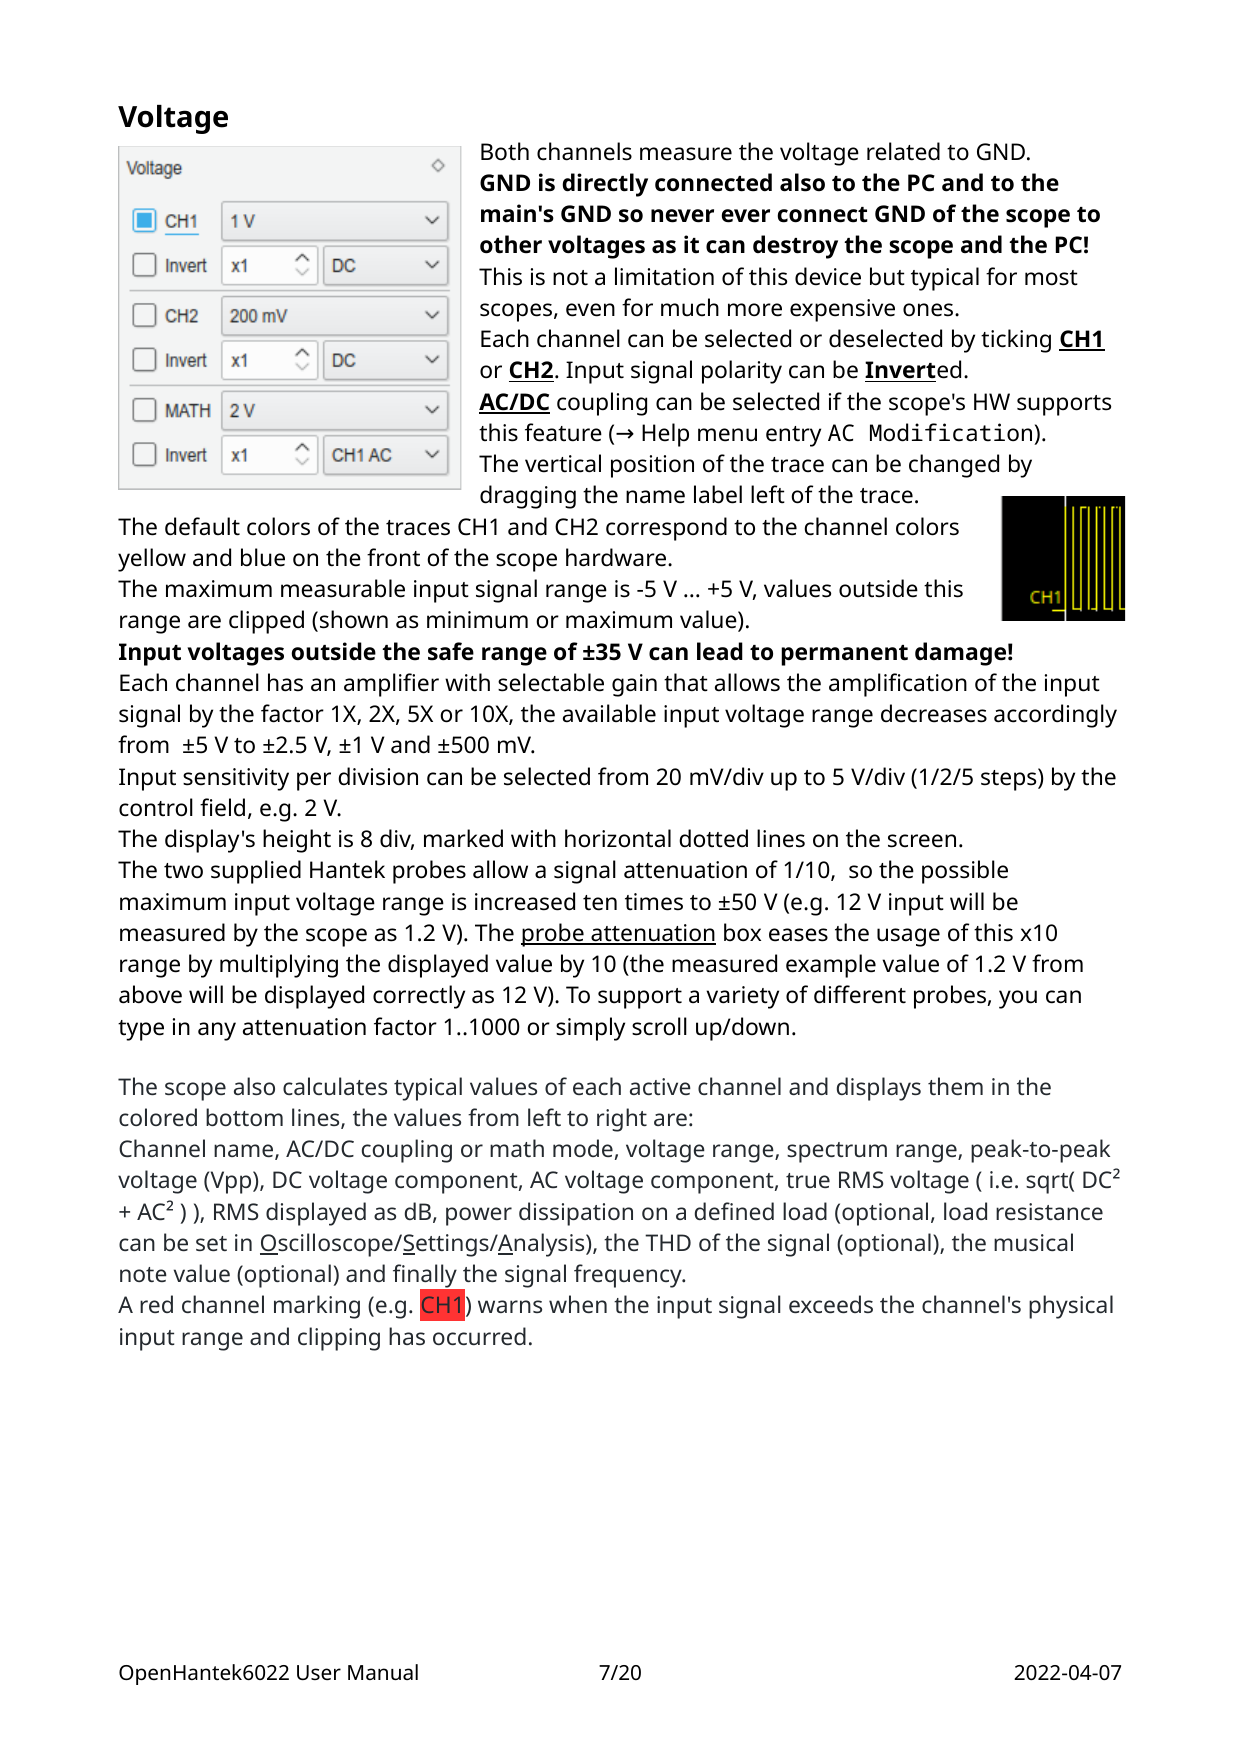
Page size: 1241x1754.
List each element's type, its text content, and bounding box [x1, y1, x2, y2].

picture [118, 146, 462, 490]
text Each channel can be selected or deselected by ticking CH1 or CH2. Input signal polarity can be Inverted. [462, 323, 1122, 386]
text The display's height is 8 div, marked with horizontal dotted lines on the screen. [118, 823, 1122, 854]
text This is not a limitation of this device but typical for most scopes, even for much more expensive ones. [462, 261, 1122, 323]
text The maximum measurable input signal range is -5 V … +5 V, values outside this range are clipped (shown as minimum or maximum value). [118, 573, 1122, 636]
text Each channel has an amplifier with selectable gain that allows the amplification of the input signal by the factor 1X, 2X, 5X or 10X, the available input voltage range decreases accordingly from ±5 V to ±2.5 V, ±1 V and ±500 mV. [118, 667, 1122, 761]
text The two supplied Hantek probes allow a signal attenuation of 1/10, so the possible maximum input voltage range is increased ten times to ±50 V (e.g. 12 V input will be measured by the scope as 1.2 V). The probe attenuation box eases the usage of this x10 range by multiplying the displayed value by 10 (the measured example value of 1.2 V from above will be displayed correctly as 12 V). To support a variety of different probes, you can type in any attenuation factor 1..1000 or simply scroll up/down. [118, 854, 1122, 1042]
text Input voltages outside the safe range of ±35 V can lead to permanent damage! [118, 636, 1122, 667]
subtitle Voltage [118, 96, 1122, 136]
text A red channel marking (e.g. CH1) warns when the input signal exceeds the channel's physical input range and clipping has occurred. [118, 1289, 1122, 1352]
text Input sensitivity per division can be selected from 20 mV/div up to 5 V/div (1/2/5 steps) by the control field, e.g. 2 V. [118, 761, 1122, 823]
text The scope also calculates typical values of each active channel and displays them in the colored bottom lines, the values from left to right are: [118, 1071, 1122, 1133]
text Channel name, AC/DC coupling or math mode, voltage range, spectrum range, peak-to-peak voltage (Vpp), DC voltage component, AC voltage component, true RMS voltage ( i.e. sqrt( DC² + AC² ) ), RMS displayed as dB, power dissipation on a defined load (optional, load resistance can be set in Oscilloscope/Settings/Analysis), the THD of the signal (optional), the musical note value (optional) and finally the signal frequency. [118, 1133, 1122, 1289]
text [1024, 511, 1122, 573]
text The vertical position of the trace can be changed by dragging the name label left of the trace. [118, 448, 1122, 511]
text GND is directly connected also to the PC and to the main's GND so never ever connect GND of the scope to other voltages as it can destroy the scope and the PC! [462, 167, 1122, 261]
text AC/DC coupling can be selected if the scope's HW supports this feature (→ Help menu entry AC Modification). [462, 386, 1122, 448]
picture [1000, 496, 1024, 602]
text Both channels measure the voltage related to GND. [118, 136, 1122, 167]
text The default colors of the traces CH1 and CH2 correspond to the channel colors yellow and blue on the front of the scope hardware. [118, 511, 1000, 573]
